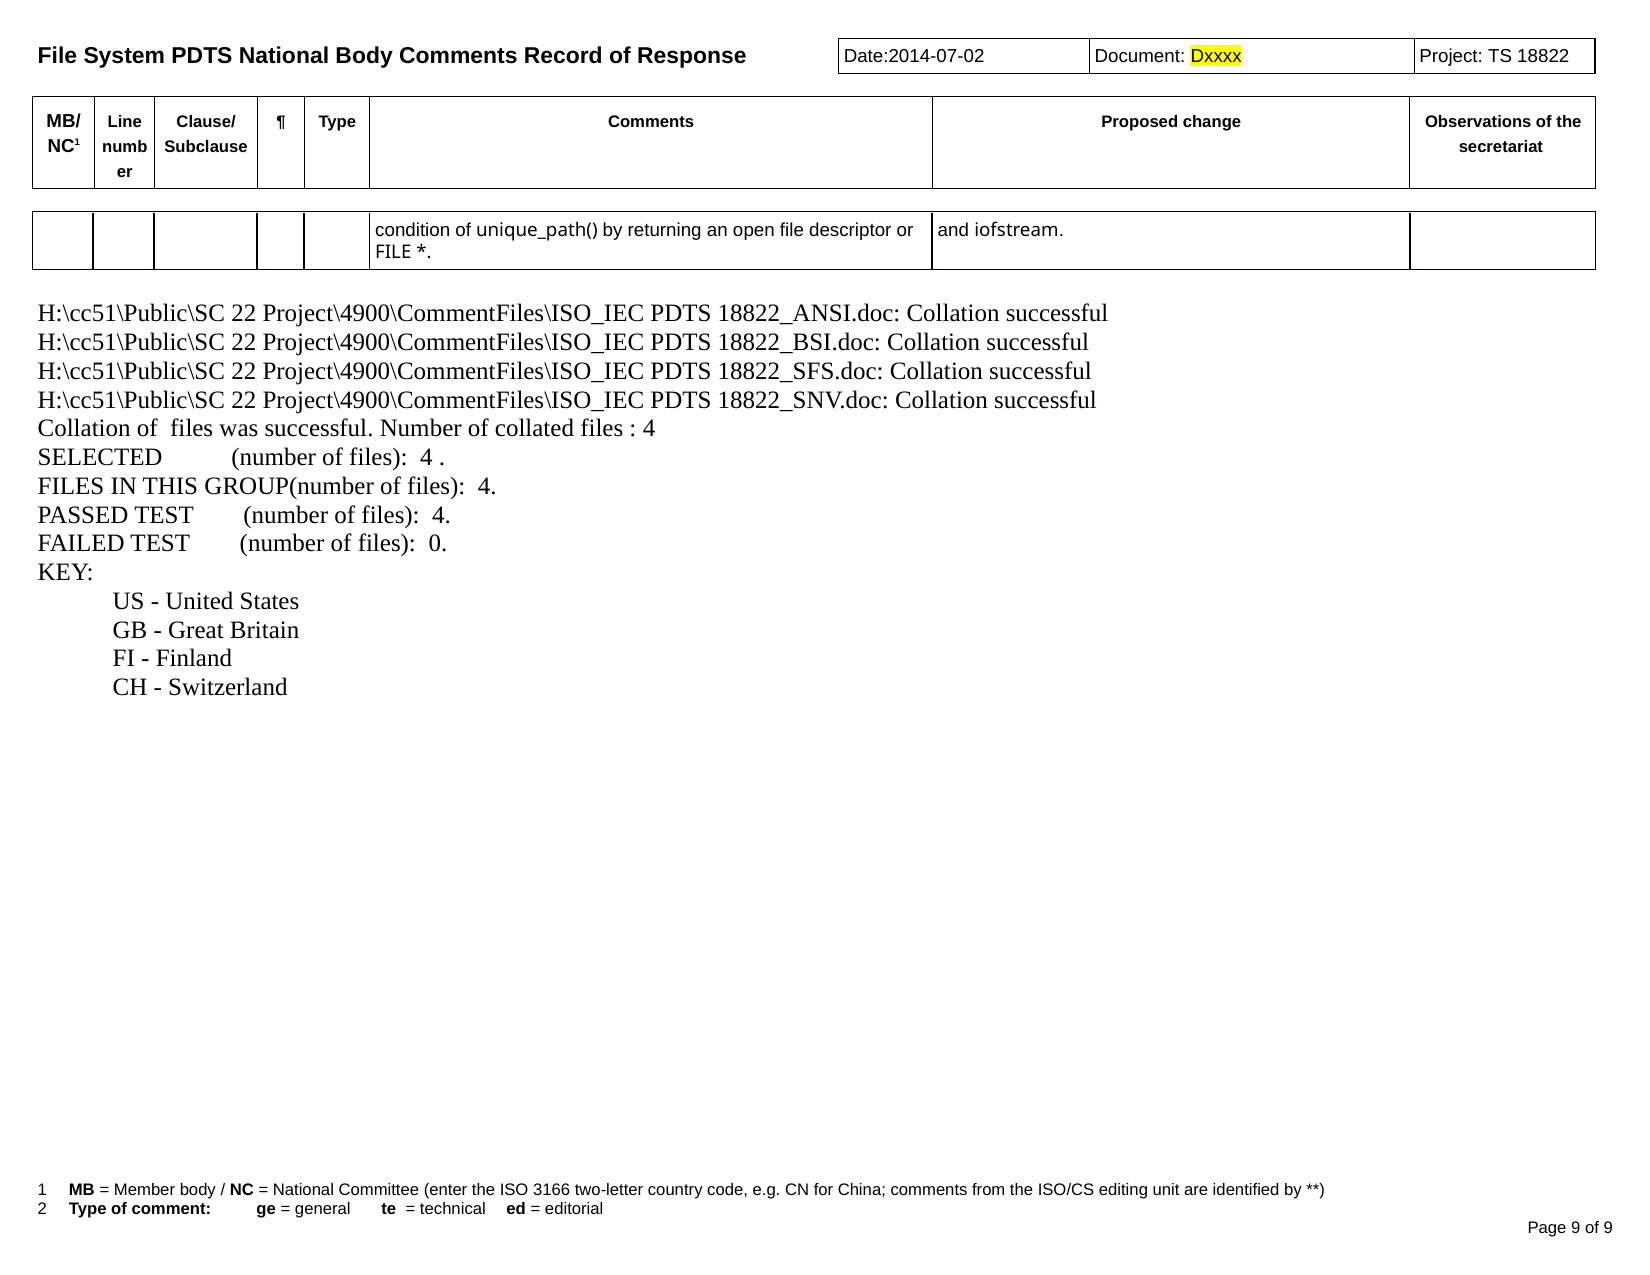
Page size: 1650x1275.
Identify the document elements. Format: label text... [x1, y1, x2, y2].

text H:\cc51\Public\SC 22 Project\4900\CommentFiles\ISO_IEC PDTS 18822_SFS.doc: Collation successful [37, 356, 1612, 385]
text FILES IN THIS GROUP(number of files): 4. [37, 471, 1612, 500]
text Collation of files was successful. Number of collated files : 4 [37, 413, 1612, 442]
table_cell [155, 212, 257, 269]
text H:\cc51\Public\SC 22 Project\4900\CommentFiles\ISO_IEC PDTS 18822_ANSI.doc: Collation successful [37, 298, 1612, 327]
table_cell condition of unique_path() by returning an open file descriptor or FILE *. [370, 212, 932, 269]
text FI - Finland [37, 643, 1612, 672]
text SELECTED (number of files): 4 . [37, 442, 1612, 471]
table_cell [258, 212, 304, 269]
table_cell [305, 212, 369, 269]
text H:\cc51\Public\SC 22 Project\4900\CommentFiles\ISO_IEC PDTS 18822_SNV.doc: Collation successful [37, 385, 1612, 413]
text CH - Switzerland [37, 672, 1612, 701]
table_cell and iofstream. [933, 212, 1410, 269]
text KEY: [37, 557, 1612, 586]
table_cell [1411, 212, 1595, 269]
text GB - Great Britain [37, 615, 1612, 643]
table_cell [33, 212, 93, 269]
text H:\cc51\Public\SC 22 Project\4900\CommentFiles\ISO_IEC PDTS 18822_BSI.doc: Collation successful [37, 327, 1612, 356]
text US - United States [37, 586, 1612, 615]
text FAILED TEST (number of files): 0. [37, 528, 1612, 557]
table_cell [94, 212, 154, 269]
text PASSED TEST (number of files): 4. [37, 500, 1612, 528]
